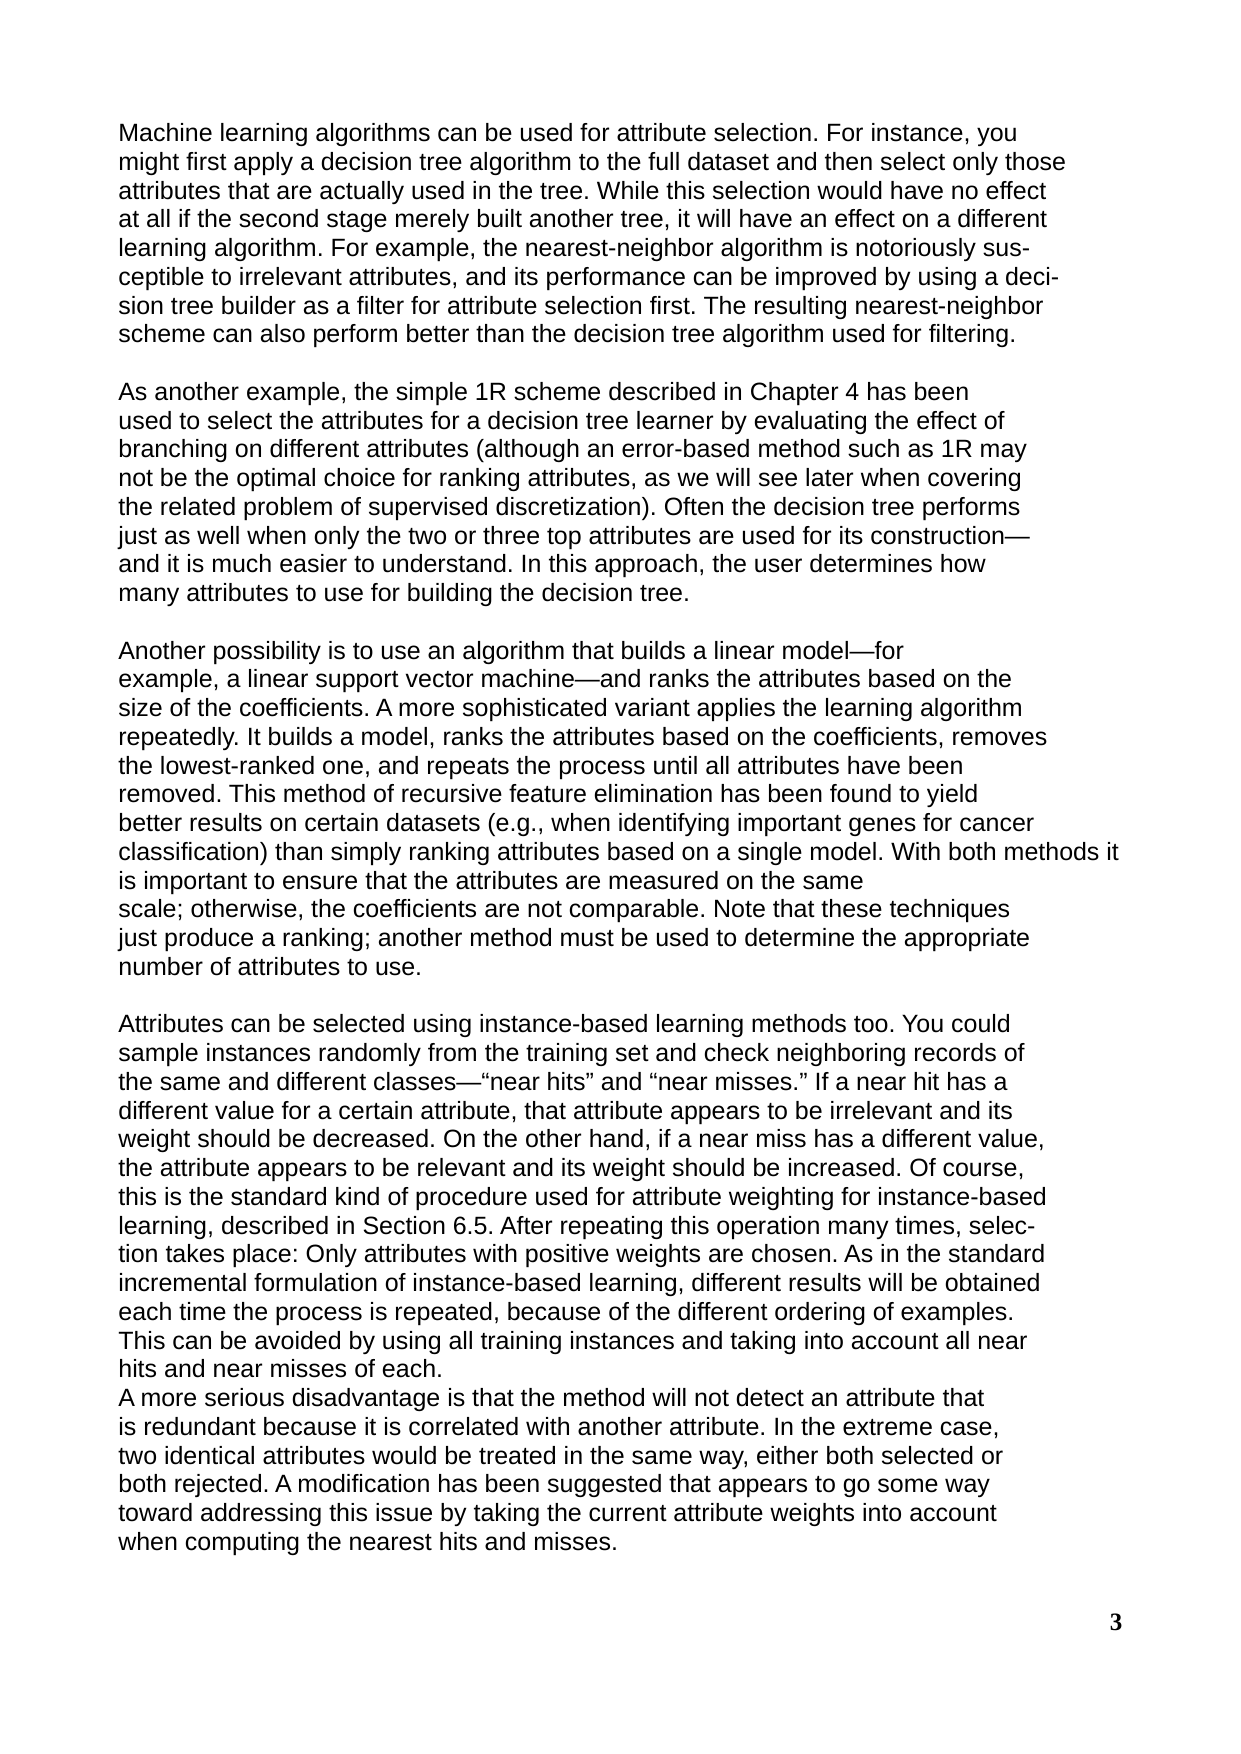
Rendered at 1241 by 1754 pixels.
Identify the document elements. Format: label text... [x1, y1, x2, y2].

text ceptible to irrelevant attributes, and its performance can be improved by using a deci- [118, 262, 1122, 291]
text each time the process is repeated, because of the different ordering of examples. [118, 1297, 1122, 1326]
text two identical attributes would be treated in the same way, either both selected or [118, 1441, 1122, 1469]
text A more serious disadvantage is that the method will not detect an attribute that [118, 1383, 1122, 1412]
text the attribute appears to be relevant and its weight should be increased. Of course, [118, 1153, 1122, 1182]
text toward addressing this issue by taking the current attribute weights into account [118, 1498, 1122, 1527]
text As another example, the simple 1R scheme described in Chapter 4 has been [118, 377, 1122, 406]
text both rejected. A modification has been suggested that appears to go some way [118, 1469, 1122, 1498]
text the lowest-ranked one, and repeats the process until all attributes have been [118, 751, 1122, 779]
text just produce a ranking; another method must be used to determine the appropriate [118, 923, 1122, 952]
text scale; otherwise, the coefficients are not comparable. Note that these techniques [118, 894, 1122, 923]
text hits and near misses of each. [118, 1354, 1122, 1383]
text better results on certain datasets (e.g., when identifying important genes for cancer [118, 808, 1122, 837]
text classification) than simply ranking attributes based on a single model. With both methods it is important to ensure that the attributes are measured on the same [118, 837, 1122, 894]
text incremental formulation of instance-based learning, different results will be obtained [118, 1268, 1122, 1297]
text learning algorithm. For example, the nearest-neighbor algorithm is notoriously sus- [118, 233, 1122, 262]
text repeatedly. It builds a model, ranks the attributes based on the coefficients, removes [118, 722, 1122, 751]
text might first apply a decision tree algorithm to the full dataset and then select only those [118, 147, 1122, 176]
text removed. This method of recursive feature elimination has been found to yield [118, 779, 1122, 808]
text different value for a certain attribute, that attribute appears to be irrelevant and its [118, 1096, 1122, 1124]
text weight should be decreased. On the other hand, if a near miss has a different value, [118, 1124, 1122, 1153]
text the same and different classes—“near hits” and “near misses.” If a near hit has a [118, 1067, 1122, 1096]
text when computing the nearest hits and misses. [118, 1527, 1122, 1556]
text is redundant because it is correlated with another attribute. In the extreme case, [118, 1412, 1122, 1441]
text This can be avoided by using all training instances and taking into account all near [118, 1326, 1122, 1354]
text sample instances randomly from the training set and check neighboring records of [118, 1038, 1122, 1067]
text Another possibility is to use an algorithm that builds a linear model—for [118, 636, 1122, 664]
text Machine learning algorithms can be used for attribute selection. For instance, you [118, 118, 1122, 147]
text this is the standard kind of procedure used for attribute weighting for instance-based [118, 1182, 1122, 1211]
text and it is much easier to understand. In this approach, the user determines how [118, 549, 1122, 578]
text at all if the second stage merely built another tree, it will have an effect on a different [118, 204, 1122, 233]
text learning, described in Section 6.5. After repeating this operation many times, selec- [118, 1211, 1122, 1239]
text scheme can also perform better than the decision tree algorithm used for filtering. [118, 319, 1122, 348]
text attributes that are actually used in the tree. While this selection would have no effect [118, 176, 1122, 204]
text not be the optimal choice for ranking attributes, as we will see later when covering [118, 463, 1122, 492]
text the related problem of supervised discretization). Often the decision tree performs [118, 492, 1122, 521]
text many attributes to use for building the decision tree. [118, 578, 1122, 607]
text size of the coefficients. A more sophisticated variant applies the learning algorithm [118, 693, 1122, 722]
text branching on different attributes (although an error-based method such as 1R may [118, 434, 1122, 463]
text used to select the attributes for a decision tree learner by evaluating the effect of [118, 406, 1122, 434]
text Attributes can be selected using instance-based learning methods too. You could [118, 1009, 1122, 1038]
text just as well when only the two or three top attributes are used for its construction— [118, 521, 1122, 549]
text sion tree builder as a filter for attribute selection first. The resulting nearest-neighbor [118, 291, 1122, 319]
text tion takes place: Only attributes with positive weights are chosen. As in the standard [118, 1239, 1122, 1268]
text example, a linear support vector machine—and ranks the attributes based on the [118, 664, 1122, 693]
text number of attributes to use. [118, 952, 1122, 981]
